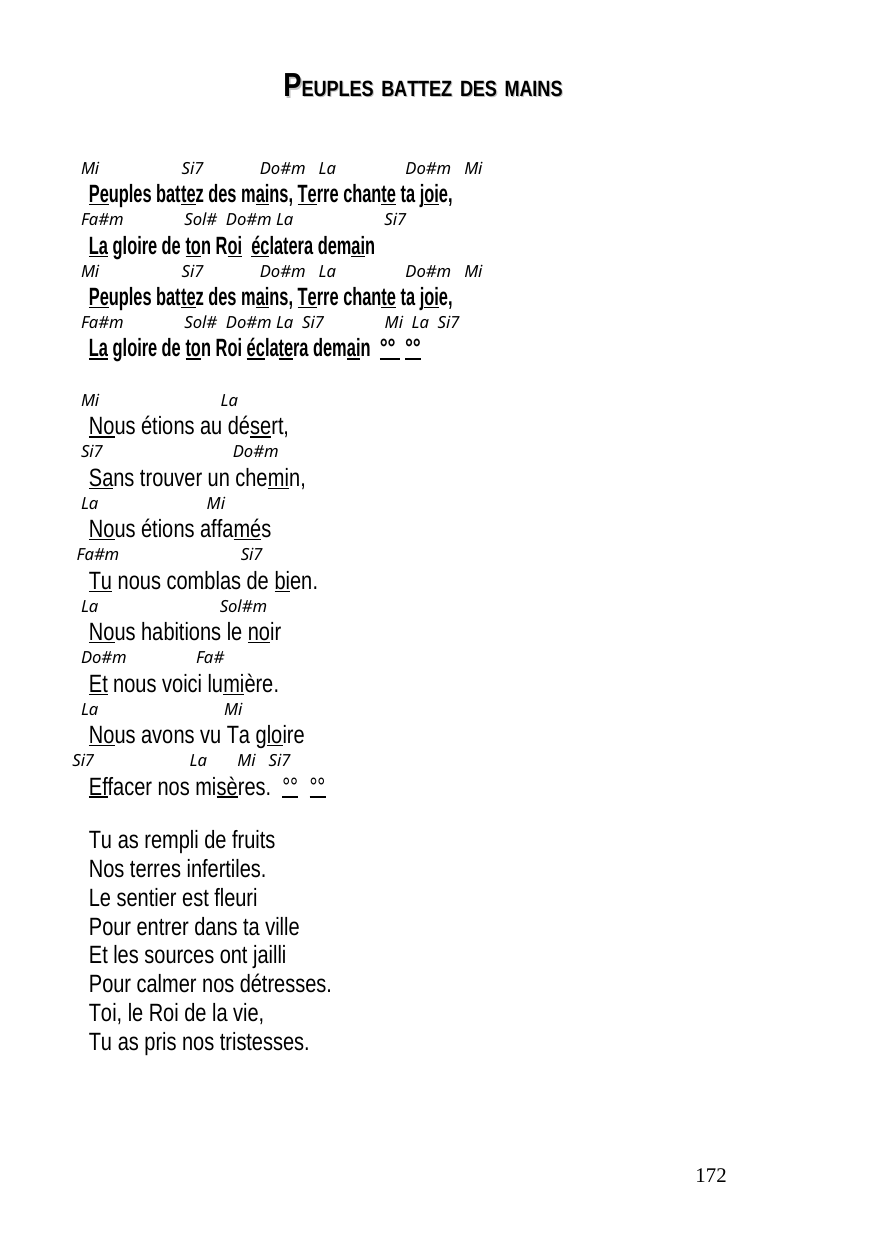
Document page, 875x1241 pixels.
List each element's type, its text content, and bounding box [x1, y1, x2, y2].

text Peuples battez des mains, Terre chante ta joie, [89, 179, 726, 208]
text Effacer nos misères. °° °° [89, 771, 726, 800]
text La Mi [59, 491, 726, 514]
text La Mi [59, 697, 726, 720]
subtitle Peuples battez des mains [59, 65, 726, 104]
text Nous habitions le noir [89, 617, 726, 646]
text Fa#m Sol# Do#m La Si7 [59, 208, 726, 231]
text Sans trouver un chemin, [89, 463, 726, 491]
text Nous étions au désert, [89, 411, 726, 440]
text Nous étions affamés [89, 514, 726, 543]
text Mi La [59, 388, 726, 411]
text Do#m Fa# [59, 646, 726, 668]
text Mi Si7 Do#m La Do#m Mi [59, 157, 726, 179]
text La gloire de ton Roi éclatera demain [89, 231, 726, 259]
text Peuples battez des mains, Terre chante ta joie, [89, 282, 726, 311]
text Mi Si7 Do#m La Do#m Mi [59, 259, 726, 282]
text La Sol#m [59, 594, 726, 617]
text La gloire de ton Roi éclatera demain °° °° [89, 333, 726, 362]
text Tu nous comblas de bien. [89, 566, 726, 594]
text Tu as rempli de fruits Nos terres infertiles. Le sentier est fleuri Pour entrer dans ta ville Et les sources ont jailli Pour calmer nos détresses. Toi, le Roi de la vie, Tu as pris nos tristesses. [89, 825, 726, 1055]
text Fa#m Si7 [59, 543, 726, 566]
text Nous avons vu Ta gloire [89, 720, 726, 749]
text Et nous voici lumière. [89, 668, 726, 697]
text Si7 La Mi Si7 [59, 749, 726, 771]
text Fa#m Sol# Do#m La Si7 Mi La Si7 [59, 311, 726, 333]
text Si7 Do#m [59, 440, 726, 463]
